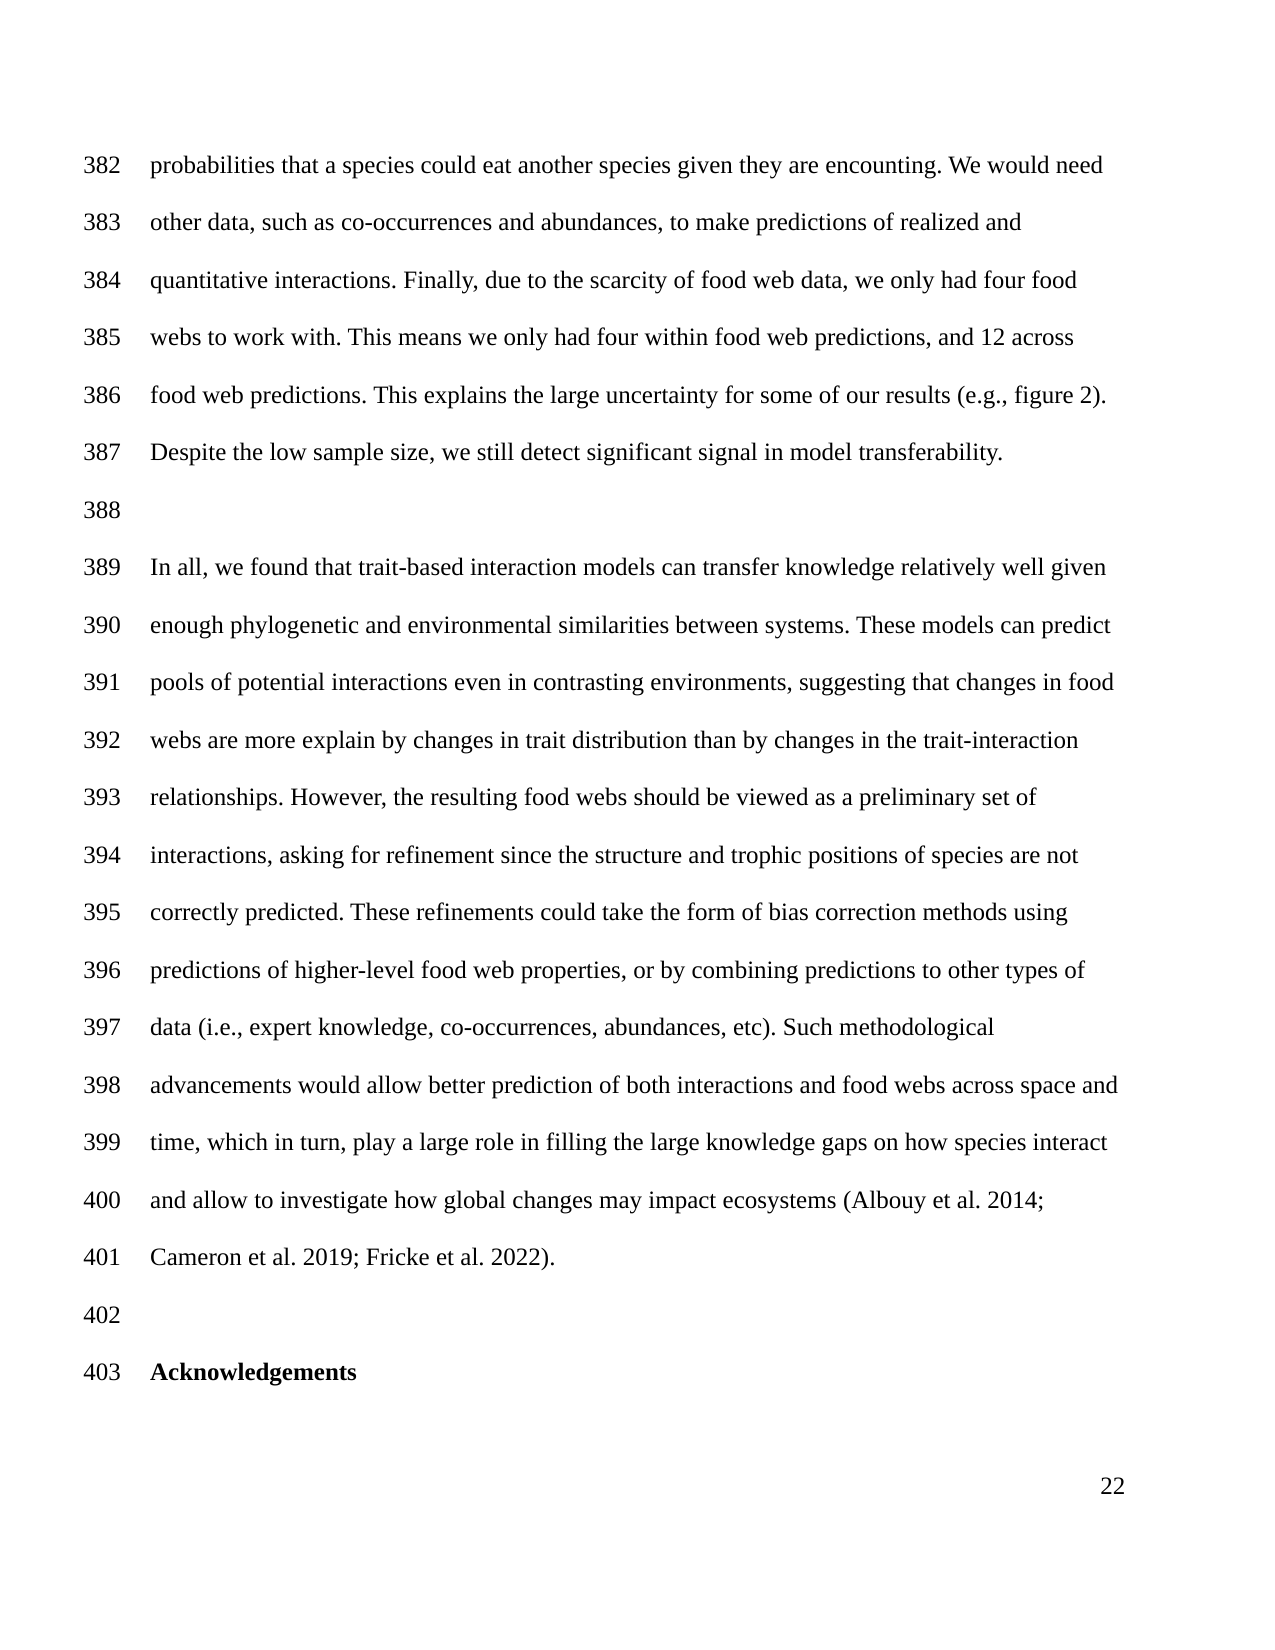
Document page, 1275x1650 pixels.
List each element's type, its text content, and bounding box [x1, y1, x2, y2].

text Acknowledgements [150, 1357, 1125, 1386]
text In all, we found that trait-based interaction models can transfer knowledge relatively well given enough phylogenetic and environmental similarities between systems. These models can predict pools of potential interactions even in contrasting environments, suggesting that changes in food webs are more explain by changes in trait distribution than by changes in the trait-interaction relationships. However, the resulting food webs should be viewed as a preliminary set of interactions, asking for refinement since the structure and trophic positions of species are not correctly predicted. These refinements could take the form of bias correction methods using predictions of higher-level food web properties, or by combining predictions to other types of data (i.e., expert knowledge, co-occurrences, abundances, etc). Such methodological advancements would allow better prediction of both interactions and food webs across space and time, which in turn, play a large role in filling the large knowledge gaps on how species interact and allow to investigate how global changes may impact ecosystems (Albouy et al. 2014; Cameron et al. 2019; Fricke et al. 2022). [150, 552, 1125, 1271]
text probabilities that a species could eat another species given they are encounting. We would need other data, such as co-occurrences and abundances, to make predictions of realized and quantitative interactions. Finally, due to the scarcity of food web data, we only had four food webs to work with. This means we only had four within food web predictions, and 12 across food web predictions. This explains the large uncertainty for some of our results (e.g., figure 2). Despite the low sample size, we still detect significant signal in model transferability. [150, 150, 1125, 466]
